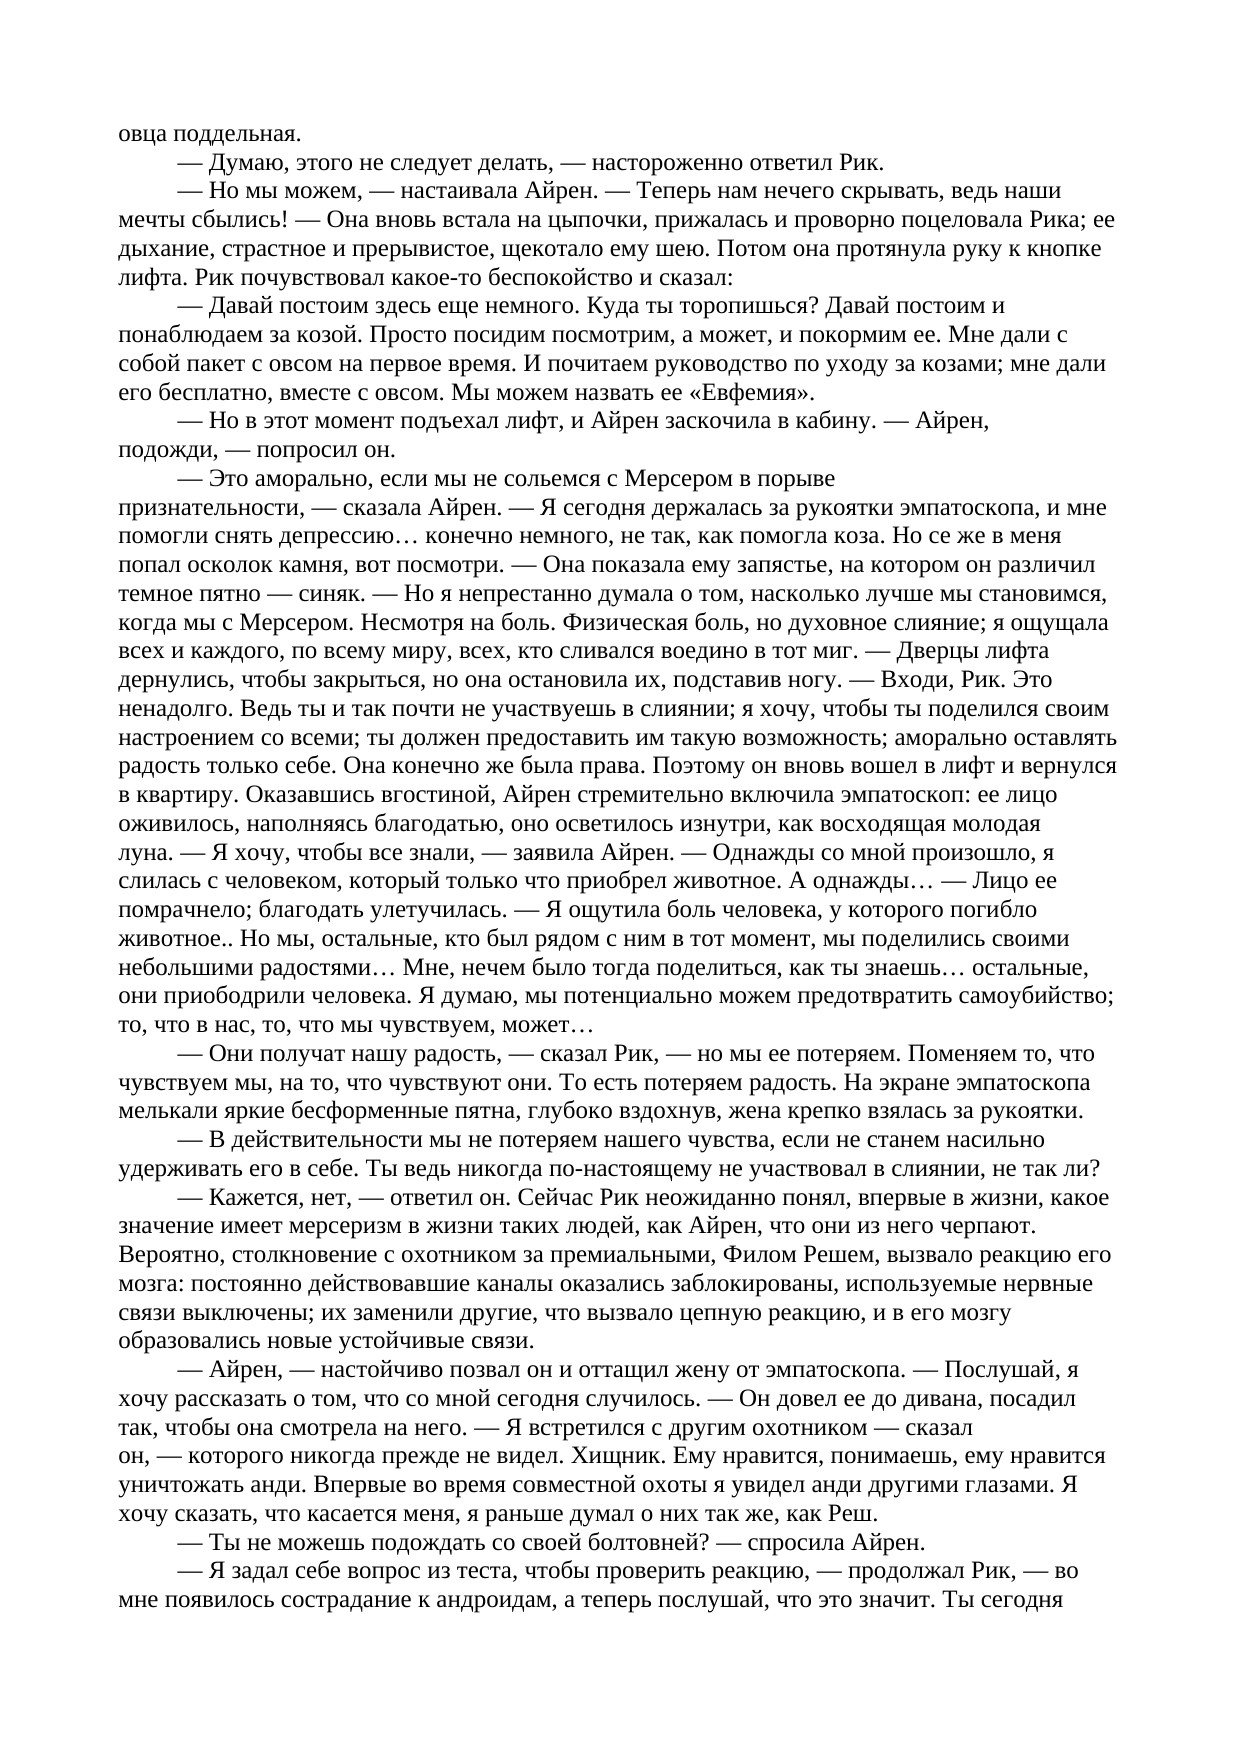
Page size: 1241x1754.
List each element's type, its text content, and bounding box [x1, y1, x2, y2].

text — Кажется, нет, — ответил он. Сейчас Рик неожиданно понял, впервые в жизни, какое значение имеет мерсеризм в жизни таких людей, как Айрен, что они из него черпают. Вероятно, столкновение с охотником за премиальными, Филом Решем, вызвало реакцию его мозга: постоянно действовавшие каналы оказались заблокированы, используемые нервные связи выключены; их заменили другие, что вызвало цепную реакцию, и в его мозгу образовались новые устойчивые связи. [118, 1182, 1122, 1354]
text — Айрен, — настойчиво позвал он и оттащил жену от эмпатоскопа. — Послушай, я хочу рассказать о том, что со мной сегодня случилось. — Он довел ее до дивана, посадил так, чтобы она смотрела на него. — Я встретился с другим охотником — сказал он, — которого никогда прежде не видел. Хищник. Ему нравится, понимаешь, ему нравится уничтожать анди. Впервые во время совместной охоты я увидел анди другими глазами. Я хочу сказать, что касается меня, я раньше думал о них так же, как Реш. [118, 1354, 1122, 1527]
text — Но мы можем, — настаивала Айрен. — Теперь нам нечего скрывать, ведь наши мечты сбылись! — Она вновь встала на цыпочки, прижалась и проворно поцеловала Рика; ее дыхание, страстное и прерывистое, щекотало ему шею. Потом она протянула руку к кнопке лифта. Рик почувствовал какое-то беспокойство и сказал: [118, 176, 1122, 291]
text — Давай постоим здесь еще немного. Куда ты торопишься? Давай постоим и понаблюдаем за козой. Просто посидим посмотрим, а может, и покормим ее. Мне дали с собой пакет с овсом на первое время. И почитаем руководство по уходу за козами; мне дали его бесплатно, вместе с овсом. Мы можем назвать ее «Евфемия». [118, 291, 1122, 406]
text — Но в этот момент подъехал лифт, и Айрен заскочила в кабину. — Айрен, подожди, — попросил он. [118, 406, 1122, 463]
text — Ты не можешь подождать со своей болтовней? — спросила Айрен. [118, 1527, 1122, 1556]
text — Это аморально, если мы не сольемся с Мерсером в порыве признательности, — сказала Айрен. — Я сегодня держалась за рукоятки эмпатоскопа, и мне помогли снять депрессию… конечно немного, не так, как помогла коза. Но се же в меня попал осколок камня, вот посмотри. — Она показала ему запястье, на котором он различил темное пятно — синяк. — Но я непрестанно думала о том, насколько лучше мы становимся, когда мы с Мерсером. Несмотря на боль. Физическая боль, но духовное слияние; я ощущала всех и каждого, по всему миру, всех, кто сливался воедино в тот миг. — Дверцы лифта дернулись, чтобы закрыться, но она остановила их, подставив ногу. — Входи, Рик. Это ненадолго. Ведь ты и так почти не участвуешь в слиянии; я хочу, чтобы ты поделился своим настроением со всеми; ты должен предоставить им такую возможность; аморально оставлять радость только себе. Она конечно же была права. Поэтому он вновь вошел в лифт и вернулся в квартиру. Оказавшись вгостиной, Айрен стремительно включила эмпатоскоп: ее лицо оживилось, наполняясь благодатью, оно осветилось изнутри, как восходящая молодая луна. — Я хочу, чтобы все знали, — заявила Айрен. — Однажды со мной произошло, я слилась с человеком, который только что приобрел животное. А однажды… — Лицо ее помрачнело; благодать улетучилась. — Я ощутила боль человека, у которого погибло животное.. Но мы, остальные, кто был рядом с ним в тот момент, мы поделились своими небольшими радостями… Мне, нечем было тогда поделиться, как ты знаешь… остальные, они приободрили человека. Я думаю, мы потенциально можем предотвратить самоубийство; то, что в нас, то, что мы чувствуем, может… [118, 463, 1122, 1038]
text — В действительности мы не потеряем нашего чувства, если не станем насильно удерживать его в себе. Ты ведь никогда по-настоящему не участвовал в слиянии, не так ли? [118, 1124, 1122, 1182]
text — Они получат нашу радость, — сказал Рик, — но мы ее потеряем. Поменяем то, что чувствуем мы, на то, что чувствуют они. То есть потеряем радость. На экране эмпатоскопа мелькали яркие бесформенные пятна, глубоко вздохнув, жена крепко взялась за рукоятки. [118, 1038, 1122, 1124]
text овца поддельная. [118, 118, 1122, 147]
text — Я задал себе вопрос из теста, чтобы проверить реакцию, — продолжал Рик, — во мне появилось сострадание к андроидам, а теперь послушай, что это значит. Ты сегодня [118, 1556, 1122, 1613]
text — Думаю, этого не следует делать, — настороженно ответил Рик. [118, 147, 1122, 176]
